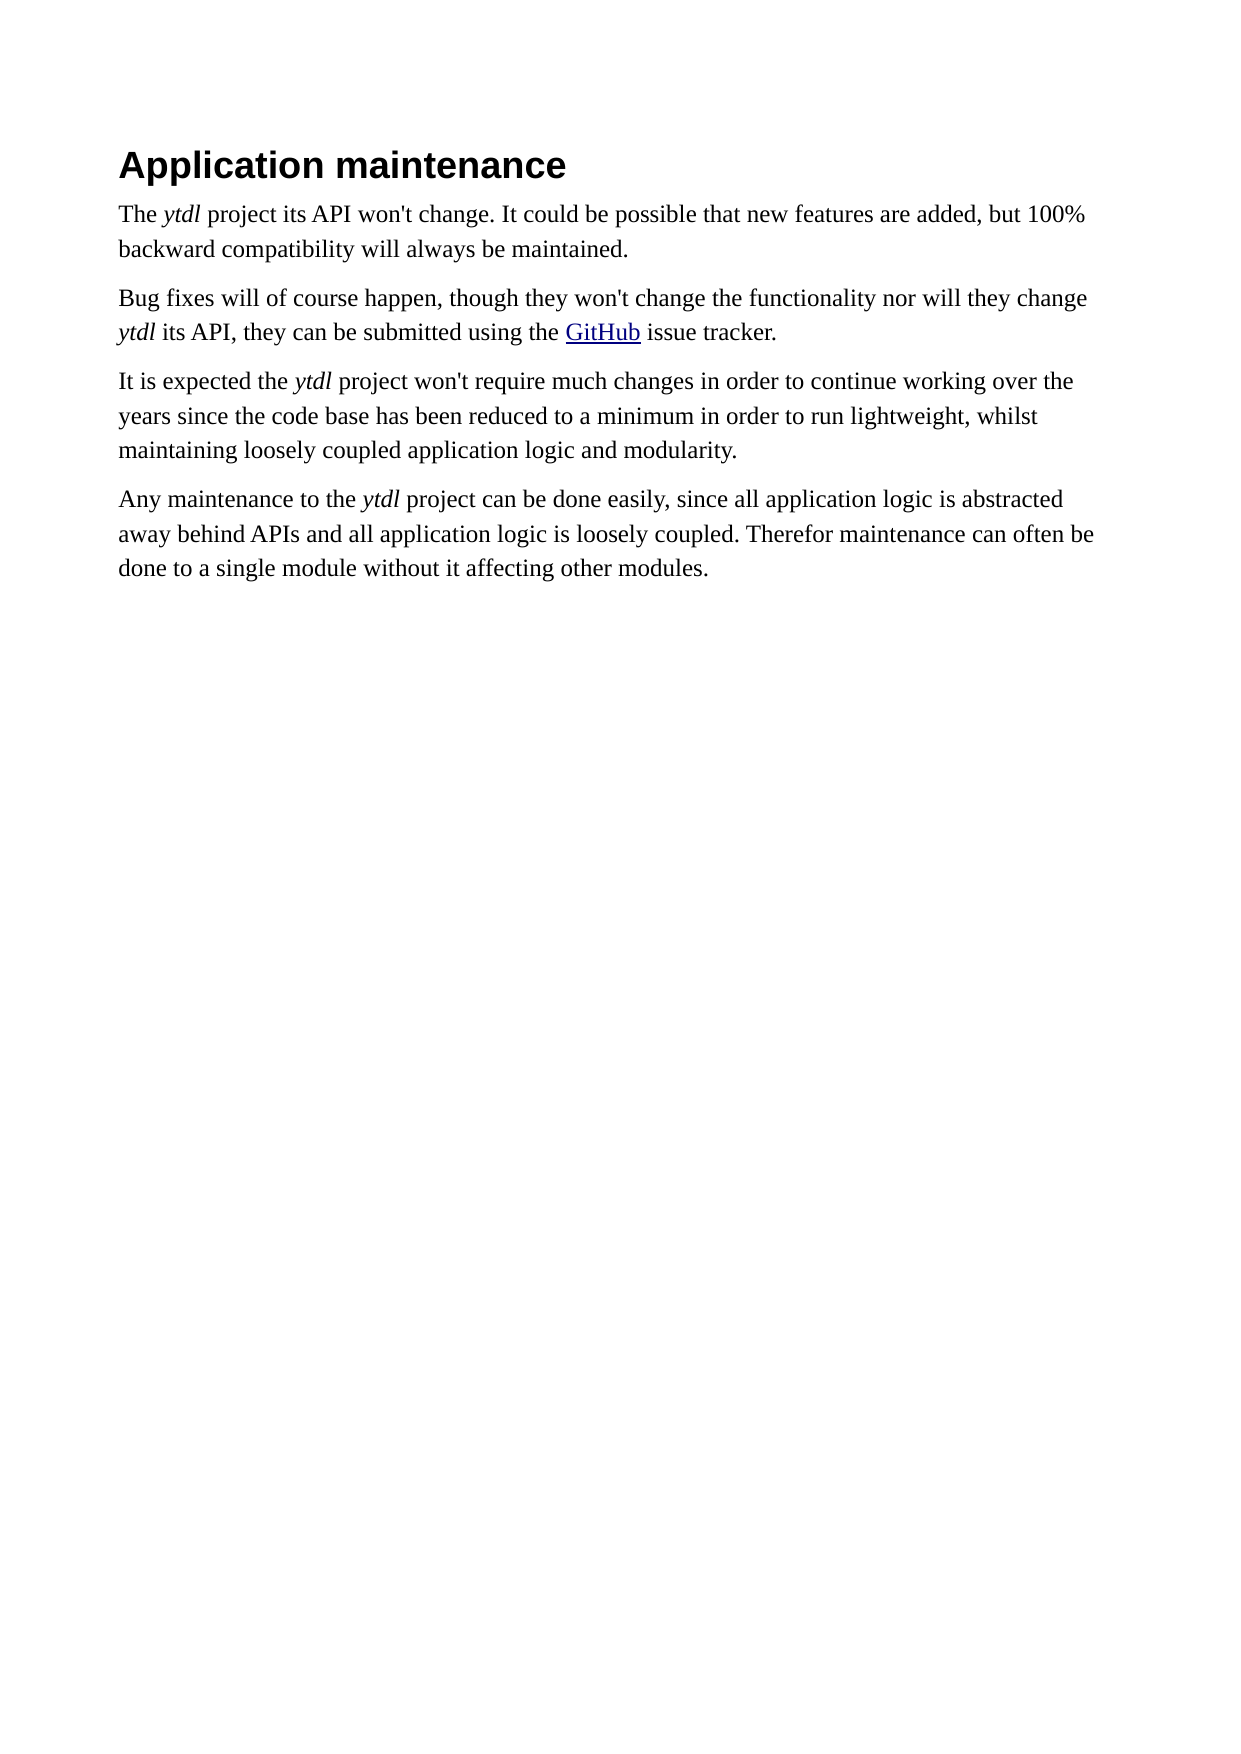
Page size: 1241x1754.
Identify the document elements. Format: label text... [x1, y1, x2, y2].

subtitle Application maintenance [118, 143, 1122, 187]
text The ytdl project its API won't change. It could be possible that new features are added, but 100% backward compatibility will always be maintained. [118, 199, 1122, 262]
text It is expected the ytdl project won't require much changes in order to continue working over the years since the code base has been reduced to a minimum in order to run lightweight, whilst maintaining loosely coupled application logic and modularity. [118, 366, 1122, 464]
text Bug fixes will of course happen, though they won't change the functionality nor will they change ytdl its API, they can be submitted using the GitHub issue tracker. [118, 283, 1122, 346]
text Any maintenance to the ytdl project can be done easily, since all application logic is abstracted away behind APIs and all application logic is loosely coupled. Therefor maintenance can often be done to a single module without it affecting other modules. [118, 484, 1122, 582]
